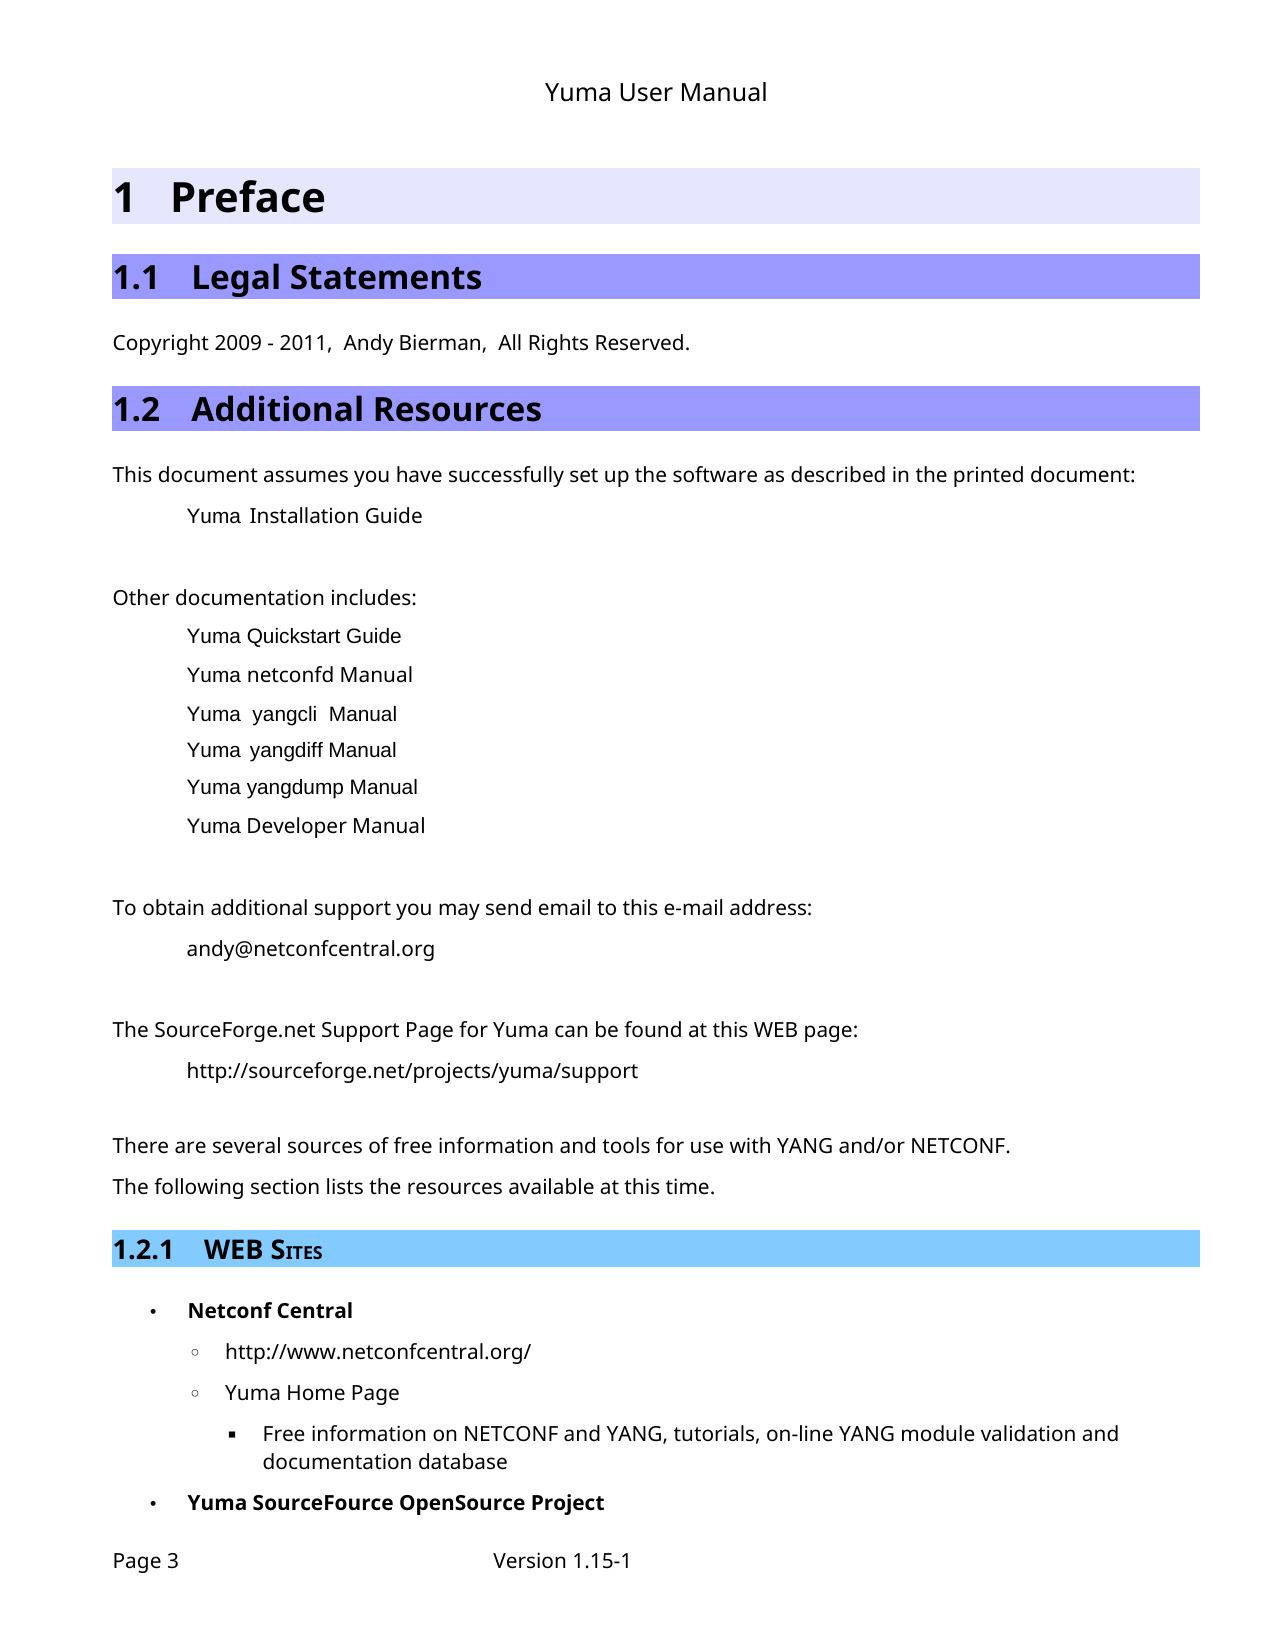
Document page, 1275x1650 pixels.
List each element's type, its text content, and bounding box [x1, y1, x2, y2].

text Yuma Quickstart Guide [112, 624, 1200, 648]
subtitle Preface [112, 168, 1200, 224]
text Yuma Installation Guide [112, 501, 1200, 530]
text This document assumes you have successfully set up the software as described in the printed document: [112, 460, 1200, 489]
text Yuma yangcli Manual [112, 702, 1200, 726]
text http://sourceforge.net/projects/yuma/support [112, 1057, 1200, 1085]
subtitle Additional Resources [112, 386, 1200, 431]
list Yuma Home Page [187, 1378, 1200, 1406]
list Free information on NETCONF and YANG, tutorials, on-line YANG module validation and documentation database [225, 1419, 1200, 1476]
text There are several sources of free information and tools for use with YANG and/or NETCONF. [112, 1132, 1200, 1160]
text The SourceForge.net Support Page for Yuma can be found at this WEB page: [112, 1016, 1200, 1044]
text Yuma yangdiff Manual [112, 738, 1200, 762]
subtitle WEB Sites [112, 1230, 1200, 1267]
text The following section lists the resources available at this time. [112, 1172, 1200, 1201]
list Netconf Central [150, 1296, 1200, 1324]
text Other documentation includes: [112, 583, 1200, 612]
text To obtain additional support you may send email to this e-mail address: [112, 893, 1200, 921]
text Yuma netconfd Manual [112, 661, 1200, 689]
list Yuma SourceFource OpenSource Project [150, 1488, 1200, 1517]
text Yuma Developer Manual [112, 811, 1200, 839]
text Yuma yangdump Manual [112, 774, 1200, 798]
text Copyright 2009 - 2011, Andy Bierman, All Rights Reserved. [112, 328, 1200, 357]
text andy@netconfcentral.org [112, 934, 1200, 962]
list http://www.netconfcentral.org/ [187, 1337, 1200, 1366]
subtitle Legal Statements [112, 254, 1200, 299]
